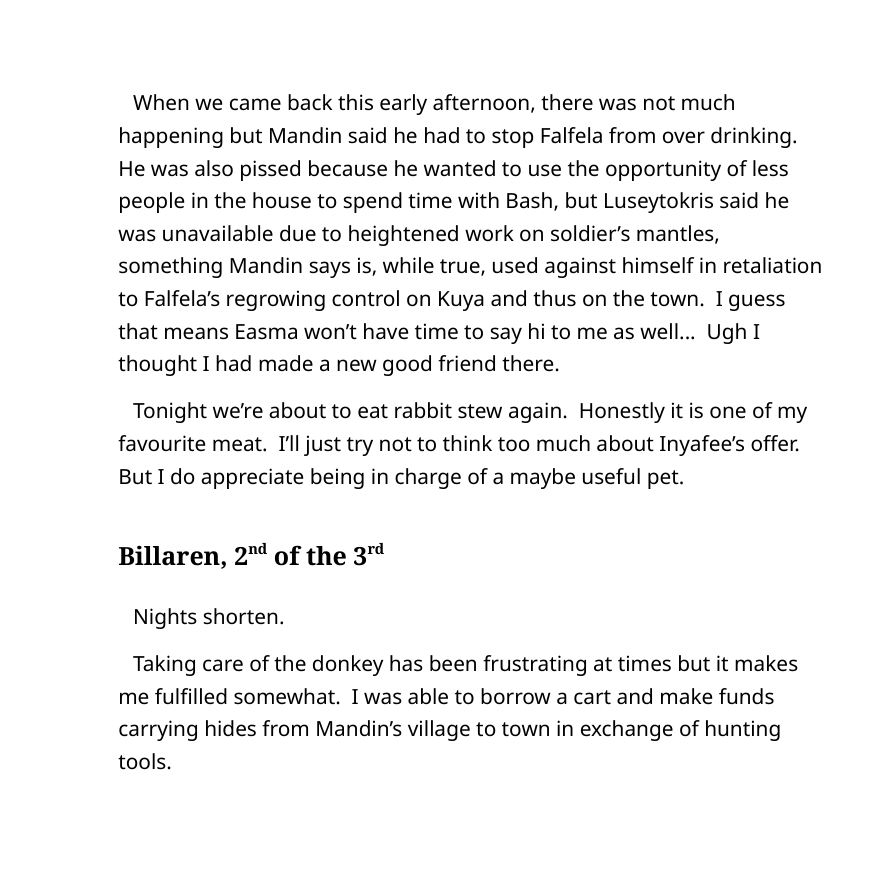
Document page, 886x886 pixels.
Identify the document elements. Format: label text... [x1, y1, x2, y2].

text Tonight we’re about to eat rabbit stew again. Honestly it is one of my favourite meat. I’ll just try not to think too much about Inyafee’s offer. But I do appreciate being in charge of a maybe useful pet. [118, 397, 827, 490]
text Nights shorten. [118, 602, 827, 630]
text When we came back this early afternoon, there was not much happening but Mandin said he had to stop Falfela from over drinking. He was also pissed because he wanted to use the opportunity of less people in the house to spend time with Bash, but Luseytokris said he was unavailable due to heightened work on soldier’s mantles, something Mandin says is, while true, used against himself in retaliation to Falfela’s regrowing control on Kuya and thus on the town. I guess that means Easma won’t have time to say hi to me as well... Ugh I thought I had made a new good friend there. [118, 88, 827, 378]
subtitle Billaren, 2nd of the 3rd [118, 538, 827, 572]
text Taking care of the donkey has been frustrating at times but it makes me fulfilled somewhat. I was able to borrow a cart and make funds carrying hides from Mandin’s village to town in exchange of hunting tools. [118, 649, 827, 775]
